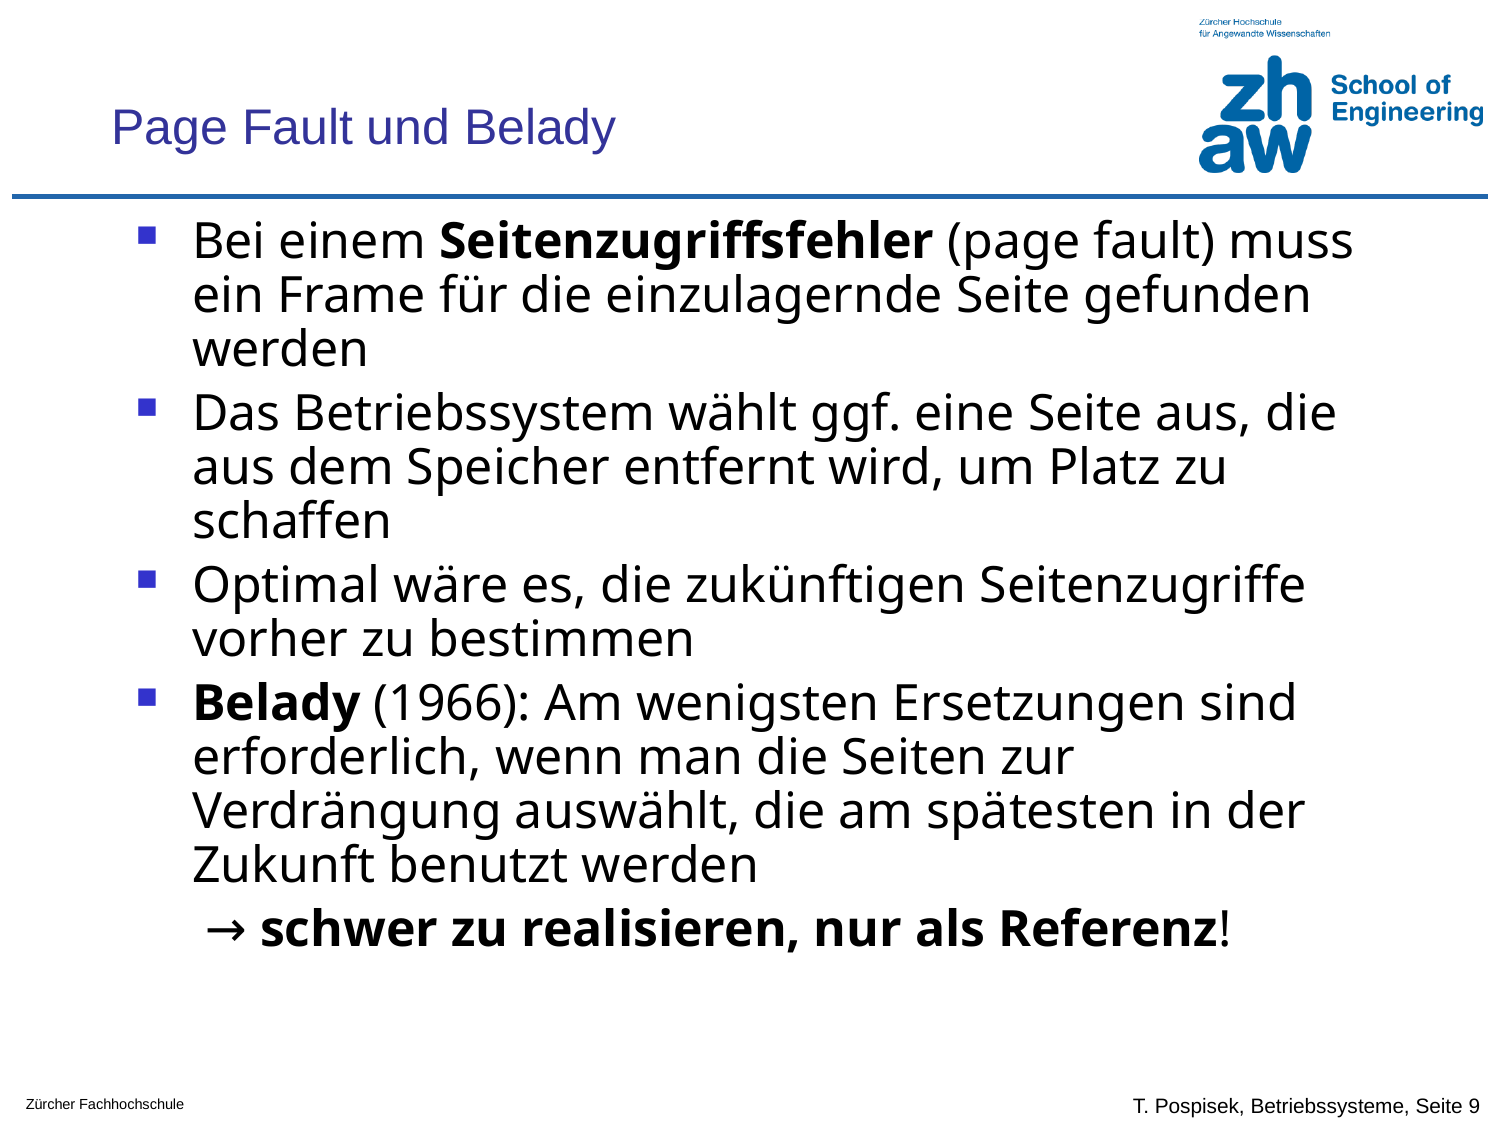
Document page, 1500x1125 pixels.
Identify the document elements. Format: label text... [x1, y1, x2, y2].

picture [1199, 19, 1483, 173]
title Page Fault und Belady [96, 50, 1375, 163]
list Bei einem Seitenzugriffsfehler (page fault) muss ein Frame für die einzulagernde Seite gefunden werden Das Betriebssystem wählt ggf. eine Seite aus, die aus dem Speicher entfernt wird, um Platz zu schaffen Optimal wäre es, die zukünftigen Seitenzugriffe vorher zu bestimmen Belady (1966): Am wenigsten Ersetzungen sind erforderlich, wenn man die Seiten zur Verdrängung auswählt, die am spätesten in der Zukunft benutzt werden → schwer zu realisieren, nur als Referenz! [120, 208, 1375, 996]
